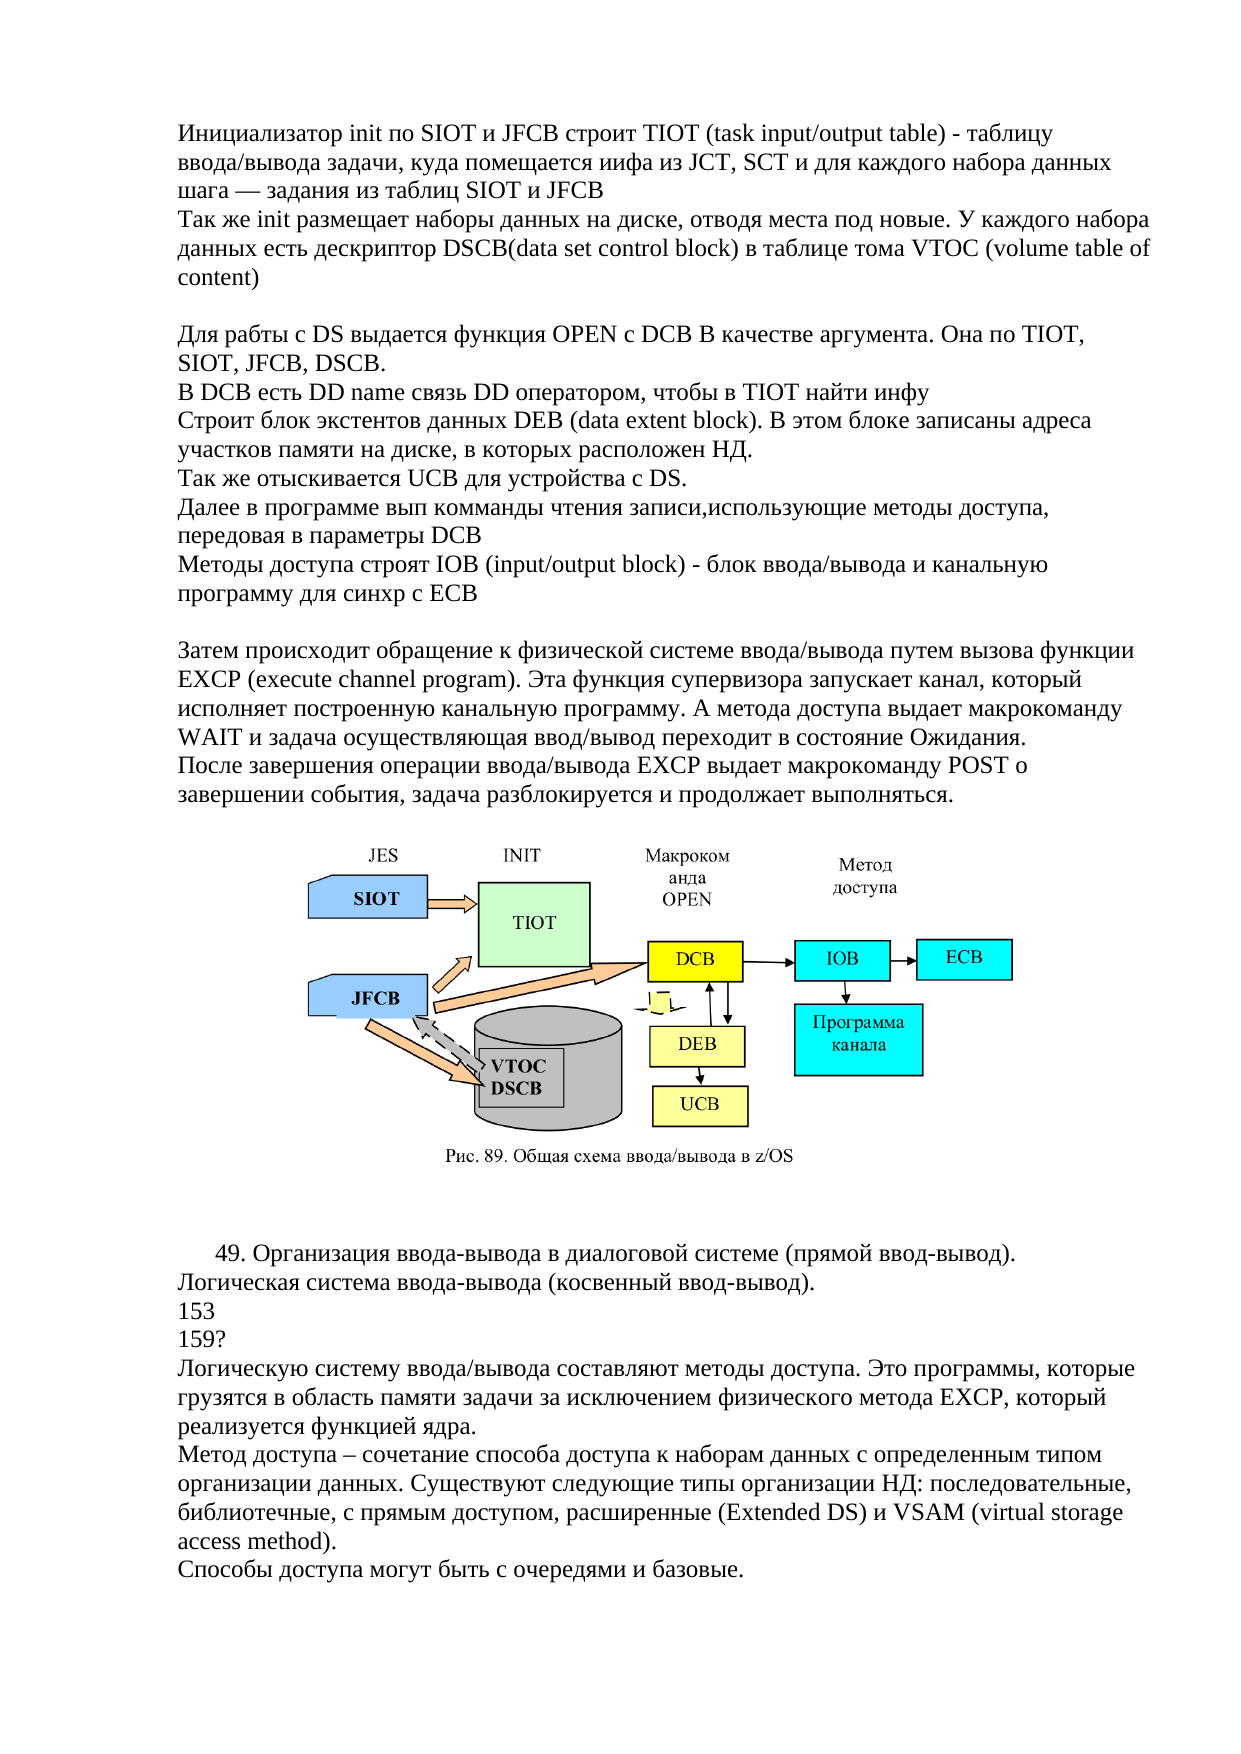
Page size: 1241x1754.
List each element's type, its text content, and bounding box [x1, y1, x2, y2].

text участков памяти на диске, в которых расположен НД. [177, 434, 1152, 463]
text Инициализатор init по SIOT и JFCB строит TIOT (task input/output table) - таблицу ввода/вывода задачи, куда помещается иифа из JCT, SCT и для каждого набора данных шага — задания из таблиц SIOT и JFCB [177, 118, 1152, 204]
text 153 [177, 1296, 1152, 1324]
picture [290, 836, 1039, 1181]
list Организация ввода-вывода в диалоговой системе (прямой ввод-вывод). [215, 1238, 1152, 1267]
text Способы доступа могут быть с очередями и базовые. [177, 1554, 1152, 1583]
text Строит блок экстентов данных DEB (data extent block). В этом блоке записаны адреса [177, 406, 1152, 434]
text Так же init размещает наборы данных на диске, отводя места под новые. У каждого набора данных есть дескриптор DSCB(data set control block) в таблице тома VTOC (volume table of content) [177, 204, 1152, 291]
text Затем происходит обращение к физической системе ввода/вывода путем вызова функции EXCP (execute channel program). Эта функция супервизора запускает канал, который исполняет построенную канальную программу. А метода доступа выдает макрокоманду [177, 636, 1152, 722]
text Далее в программе вып комманды чтения записи,использующие методы доступа, передовая в параметры DCB [177, 492, 1152, 549]
text WAIT и задача осуществляющая ввод/вывод переходит в состояние Ожидания. [177, 722, 1152, 751]
text Методы доступа строят IOB (input/output block) - блок ввода/вывода и канальную программу для синхр с ECB [177, 549, 1152, 607]
text Так же отыскивается UCB для устройства с DS. [177, 463, 1152, 492]
text В DCB есть DD name связь DD оператором, чтобы в TIOT найти инфу [177, 377, 1152, 406]
text Логическая система ввода-вывода (косвенный ввод-вывод). [177, 1267, 1152, 1296]
text После завершения операции ввода/вывода EXCP выдает макрокоманду POST о завершении события, задача разблокируется и продолжает выполняться. [177, 751, 1152, 808]
text Метод доступа – сочетание способа доступа к наборам данных с определенным типом организации данных. Существуют следующие типы организации НД: последовательные, библиотечные, с прямым доступом, расширенные (Extended DS) и VSAM (virtual storage access method). [177, 1439, 1152, 1554]
text Логическую систему ввода/вывода составляют методы доступа. Это программы, которые грузятся в область памяти задачи за исключением физического метода EXCP, который реализуется функцией ядра. [177, 1353, 1152, 1439]
text Для рабты с DS выдается функция OPEN с DCB В качестве аргумента. Она по TIOT, SIOT, JFCB, DSCB. [177, 319, 1152, 377]
text 159? [177, 1324, 1152, 1353]
